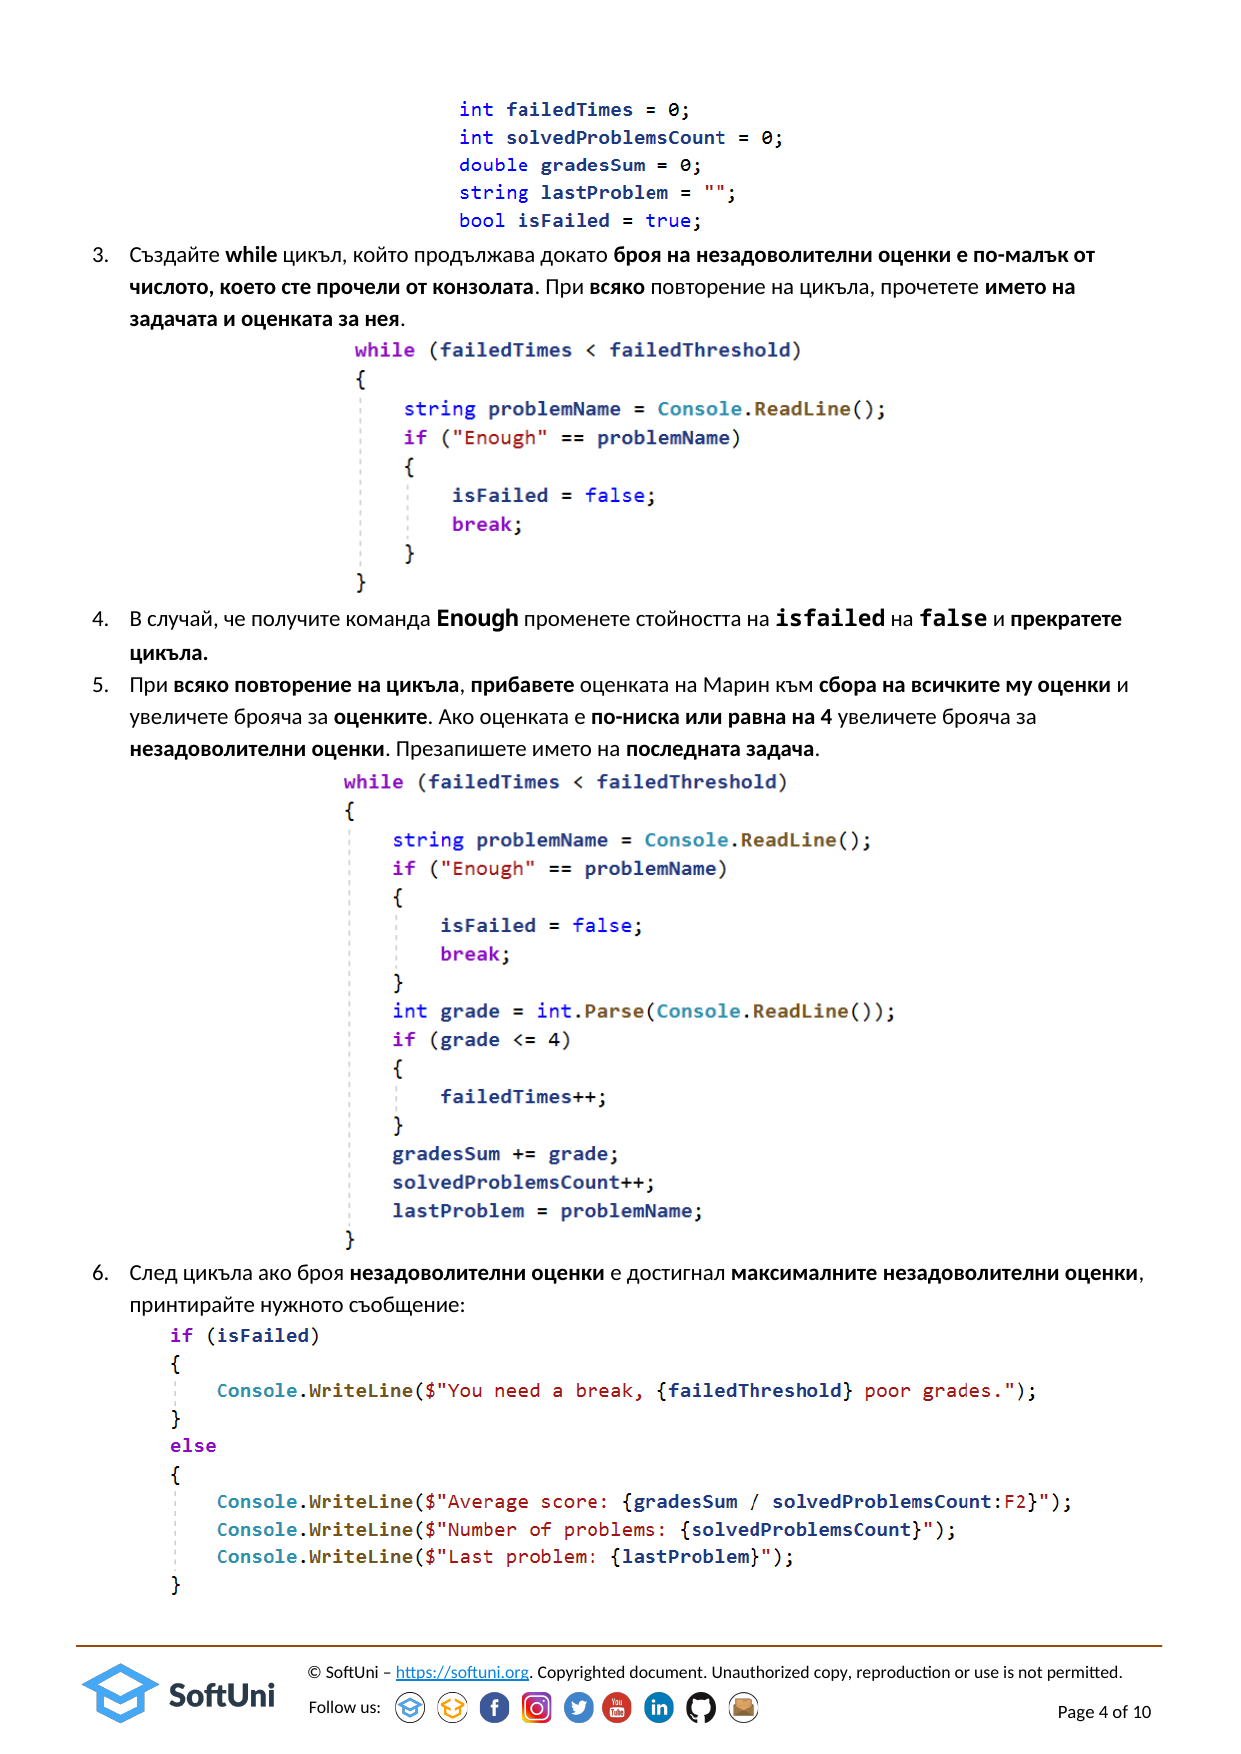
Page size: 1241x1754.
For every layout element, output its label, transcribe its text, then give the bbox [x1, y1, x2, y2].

picture [644, 1714, 653, 1723]
picture [686, 1692, 716, 1723]
picture [602, 1692, 632, 1723]
picture [728, 1692, 759, 1723]
picture [665, 1692, 674, 1701]
picture [665, 1714, 674, 1723]
list Създайте while цикъл, който продължава докато броя на незадоволителни оценки е по-малък от числото, което сте прочели от конзолата. При всяко повторение на цикъла, прочетете името на задачата и оценката за нея. [92, 240, 1163, 332]
picture [395, 1692, 425, 1723]
picture [564, 1692, 594, 1723]
picture [522, 1692, 552, 1723]
list При всяко повторение на цикъла, прибавете оценката на Марин към сбора на всичките му оценки и увеличете брояча за оценките. Ако оценката е по-ниска или равна на 4 увеличете брояча за незадоволителни оценки. Презапишете името на последната задача. [92, 670, 1163, 762]
picture [456, 95, 785, 236]
picture [340, 766, 900, 1254]
picture [437, 1692, 468, 1723]
picture [644, 1692, 653, 1701]
picture [167, 1322, 1073, 1601]
list В случай, че получите команда Enough променете стойността на isfailed на false и прекратете цикъла. [92, 602, 1163, 666]
picture [75, 1658, 281, 1729]
picture [479, 1692, 510, 1723]
picture [658, 1705, 667, 1714]
list След цикъла ако броя незадоволителни оценки е достигнал максималните незадоволителни оценки, принтирайте нужното съобщение: [92, 1258, 1163, 1318]
picture [350, 336, 890, 599]
